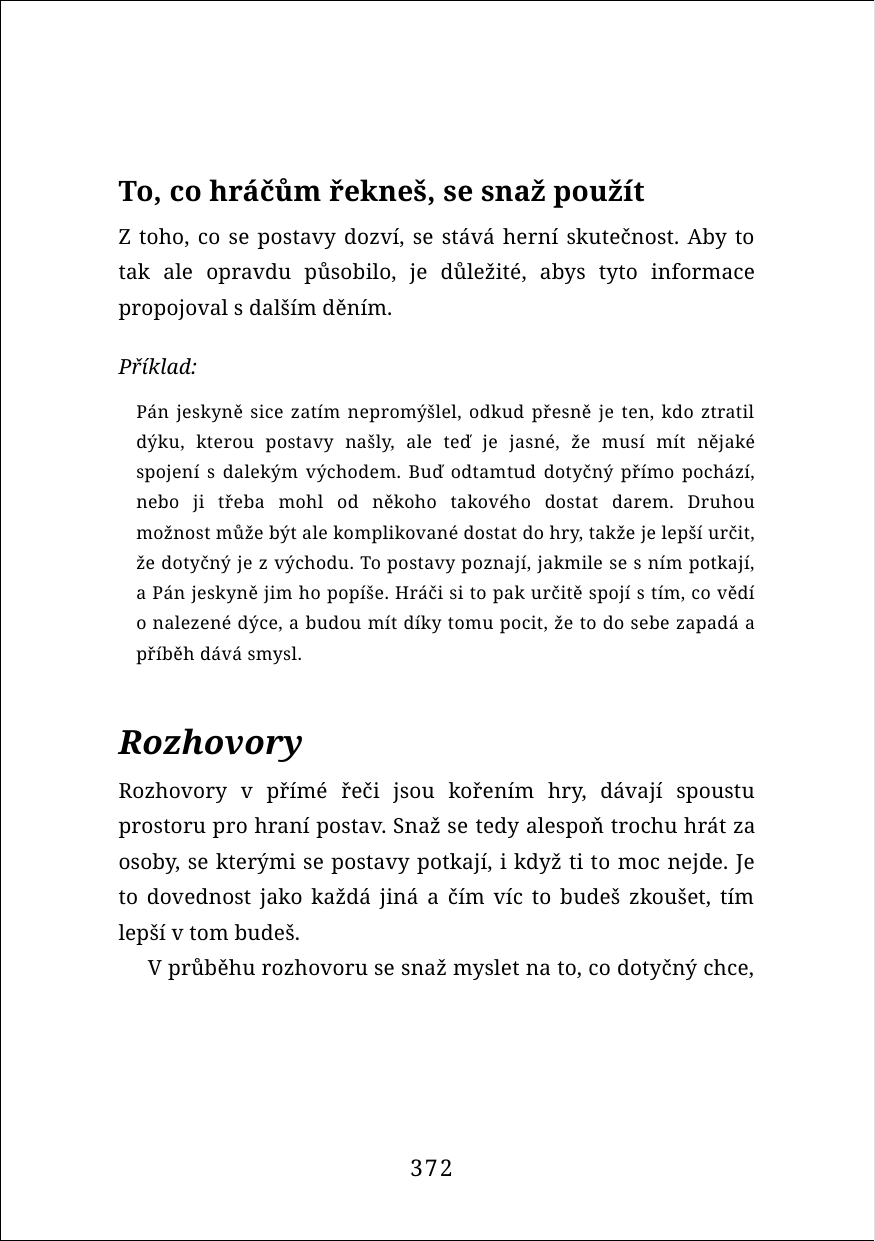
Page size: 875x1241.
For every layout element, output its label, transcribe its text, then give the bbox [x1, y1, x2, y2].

text Rozhovory v přímé řeči jsou kořením hry, dávají spoustu prostoru pro hraní postav. Snaž se tedy alespoň trochu hrát za osoby, se kterými se postavy potkají, i když ti to moc nejde. Je to dovednost jako každá jiná a čím víc to budeš zkoušet, tím lepší v tom budeš. V průběhu rozhovoru se snaž myslet na to, co dotyčný chce, [118, 776, 756, 982]
text Pán jeskyně sice zatím nepromýšlel, odkud přesně je ten, kdo ztratil dýku, kterou postavy našly, ale teď je jasné, že musí mít nějaké spojení s dalekým východem. Buď odtamtud dotyčný přímo pochází, nebo ji třeba mohl od někoho takového dostat darem. Druhou možnost může být ale komplikované dostat do hry, takže je lepší určit, že dotyčný je z východu. To postavy poznají, jakmile se s ním potkají, a Pán jeskyně jim ho popíše. Hráči si to pak určitě spojí s tím, co vědí o nalezené dýce, a budou mít díky tomu pocit, že to do sebe zapadá a příběh dává smysl. [136, 399, 756, 665]
text Příklad: [118, 352, 756, 381]
text Z toho, co se postavy dozví, se stává herní skutečnost. Aby to tak ale opravdu působilo, je důležité, abys tyto informace propojoval s dalším děním. [118, 222, 756, 321]
subtitle Rozhovory [118, 718, 756, 764]
subtitle To, co hráčům řekneš, se snaž použít [118, 172, 756, 210]
